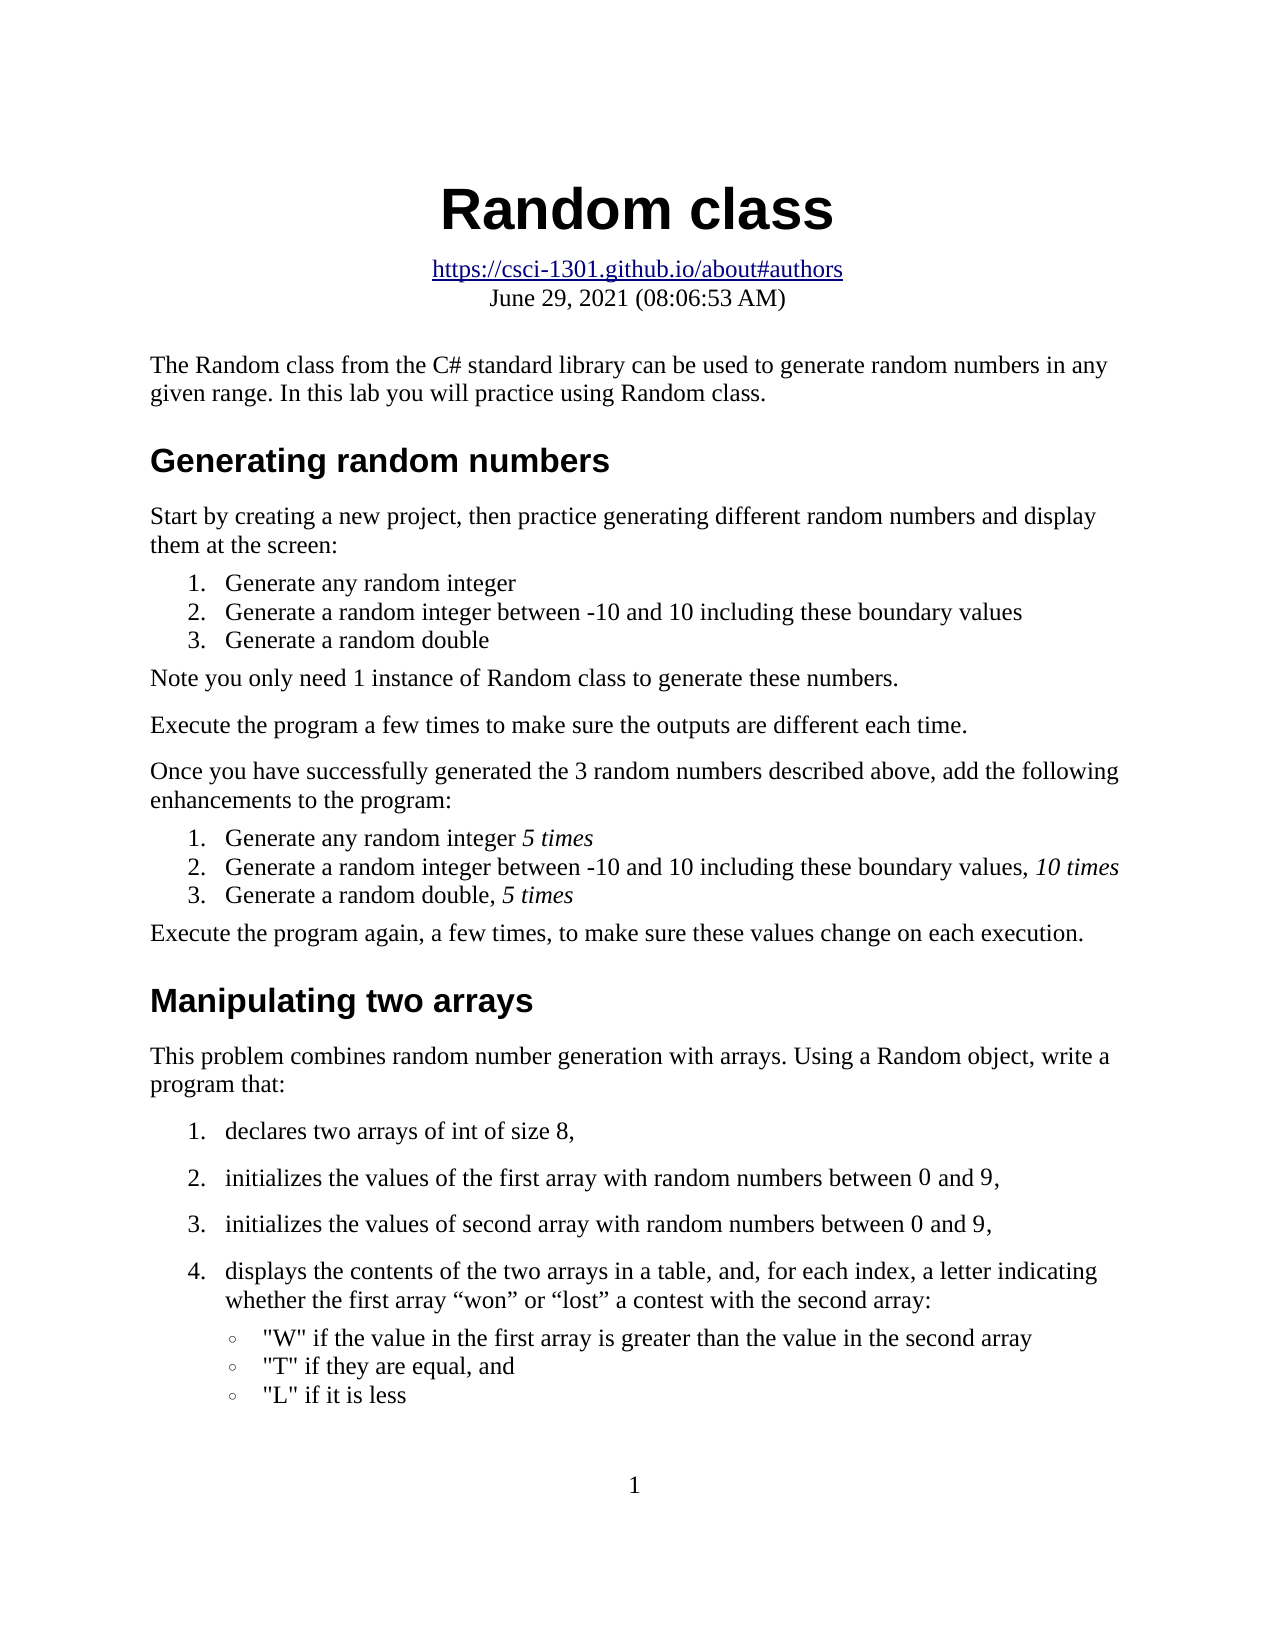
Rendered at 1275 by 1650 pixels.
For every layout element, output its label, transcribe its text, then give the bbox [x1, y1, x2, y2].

text This problem combines random number generation with arrays. Using a Random object, write a program that: [150, 1041, 1125, 1098]
list Generate a random double [187, 625, 1125, 654]
list "T" if they are equal, and [225, 1351, 1125, 1380]
list Generate a random integer between -10 and 10 including these boundary values [187, 597, 1125, 625]
text The Random class from the C# standard library can be used to generate random numbers in any given range. In this lab you will practice using Random class. [150, 350, 1125, 407]
subtitle Manipulating two arrays [150, 981, 1125, 1019]
list Generate a random integer between -10 and 10 including these boundary values, 10 times [187, 852, 1125, 880]
list Generate any random integer [187, 568, 1125, 597]
text Note you only need 1 instance of Random class to generate these numbers. [150, 663, 1125, 692]
list initializes the values of second array with random numbers between and , [187, 1209, 1125, 1238]
text June 29, 2021 (08:06:53 AM) [150, 283, 1125, 312]
list Generate a random double, 5 times [187, 880, 1125, 909]
text https://csci-1301.github.io/about#authors [150, 254, 1125, 283]
list "W" if the value in the first array is greater than the value in the second array [225, 1323, 1125, 1351]
text Start by creating a new project, then practice generating different random numbers and display them at the screen: [150, 501, 1125, 559]
list "L" if it is less [225, 1380, 1125, 1409]
subtitle Generating random numbers [150, 441, 1125, 480]
list Generate any random integer 5 times [187, 823, 1125, 852]
text Execute the program a few times to make sure the outputs are different each time. [150, 710, 1125, 738]
title Random class [150, 175, 1125, 242]
text Execute the program again, a few times, to make sure these values change on each execution. [150, 918, 1125, 947]
list initializes the values of the first array with random numbers between and , [187, 1163, 1125, 1192]
text Once you have successfully generated the 3 random numbers described above, add the following enhancements to the program: [150, 756, 1125, 814]
list declares two arrays of int of size 8, [187, 1116, 1125, 1145]
list displays the contents of the two arrays in a table, and, for each index, a letter indicating whether the first array “won” or “lost” a contest with the second array: [187, 1256, 1125, 1314]
